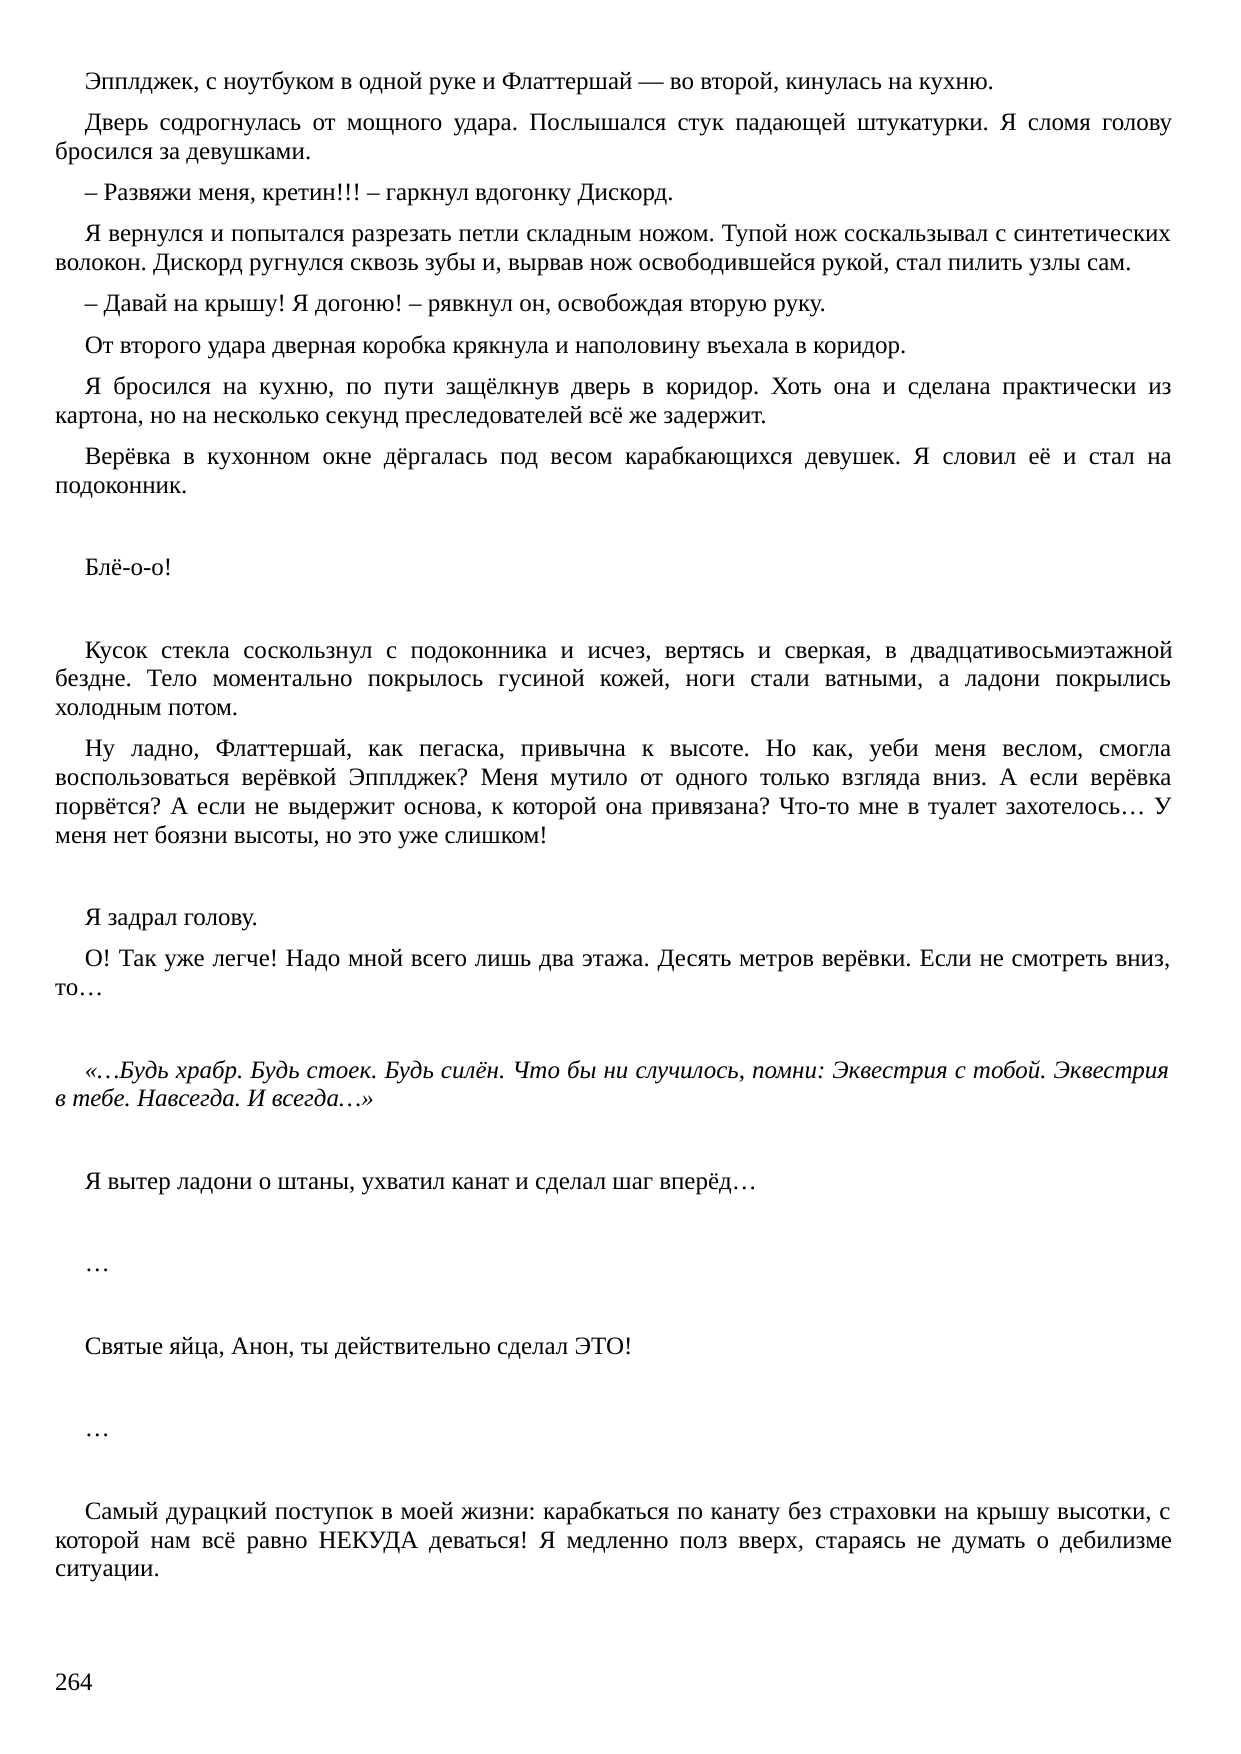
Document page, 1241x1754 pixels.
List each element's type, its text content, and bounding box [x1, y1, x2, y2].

text Святые яйца, Анон, ты действительно сделал ЭТО! [55, 1331, 1173, 1360]
text Блё-о-о! [55, 552, 1173, 581]
text От второго удара дверная коробка крякнула и наполовину въехала в коридор. [55, 330, 1173, 358]
text Кусок стекла соскользнул с подоконника и исчез, вертясь и сверкая, в двадцативосьмиэтажной бездне. Тело моментально покрылось гусиной кожей, ноги стали ватными, а ладони покрылись холодным потом. [55, 635, 1173, 721]
text … [55, 1413, 1173, 1442]
text Я вытер ладони о штаны, ухватил канат и сделал шаг вперёд… [55, 1166, 1173, 1195]
text – Развяжи меня, кретин!!! – гаркнул вдогонку Дискорд. [55, 177, 1173, 206]
text – Давай на крышу! Я догоню! – рявкнул он, освобождая вторую руку. [55, 288, 1173, 317]
text Ну ладно, Флаттершай, как пегаска, привычна к высоте. Но как, уеби меня веслом, смогла воспользоваться верёвкой Эпплджек? Меня мутило от одного только взгляда вниз. А если верёвка порвётся? А если не выдержит основа, к которой она привязана? Что-то мне в туалет захотелось… У меня нет боязни высоты, но это уже слишком! [55, 733, 1173, 848]
text … [55, 1248, 1173, 1277]
text Верёвка в кухонном окне дёргалась под весом карабкающихся девушек. Я словил её и стал на подоконник. [55, 441, 1173, 498]
text Я задрал голову. [55, 902, 1173, 931]
text О! Так уже легче! Надо мной всего лишь два этажа. Десять метров верёвки. Если не смотреть вниз, то… [55, 943, 1173, 1001]
text Эпплджек, с ноутбуком в одной руке и Флаттершай — во второй, кинулась на кухню. [55, 66, 1173, 95]
text Самый дурацкий поступок в моей жизни: карабкаться по канату без страховки на крышу высотки, с которой нам всё равно НЕКУДА деваться! Я медленно полз вверх, стараясь не думать о дебилизме ситуации. [55, 1496, 1173, 1582]
text «…Будь храбр. Будь стоек. Будь силён. Что бы ни случилось, помни: Эквестрия с тобой. Эквестрия в тебе. Навсегда. И всегда…» [55, 1055, 1173, 1112]
text Дверь содрогнулась от мощного удара. Послышался стук падающей штукатурки. Я сломя голову бросился за девушками. [55, 107, 1173, 165]
text Я бросился на кухню, по пути защёлкнув дверь в коридор. Хоть она и сделана практически из картона, но на несколько секунд преследователей всё же задержит. [55, 371, 1173, 428]
text Я вернулся и попытался разрезать петли складным ножом. Тупой нож соскальзывал с синтетических волокон. Дискорд ругнулся сквозь зубы и, вырвав нож освободившейся рукой, стал пилить узлы сам. [55, 218, 1173, 276]
